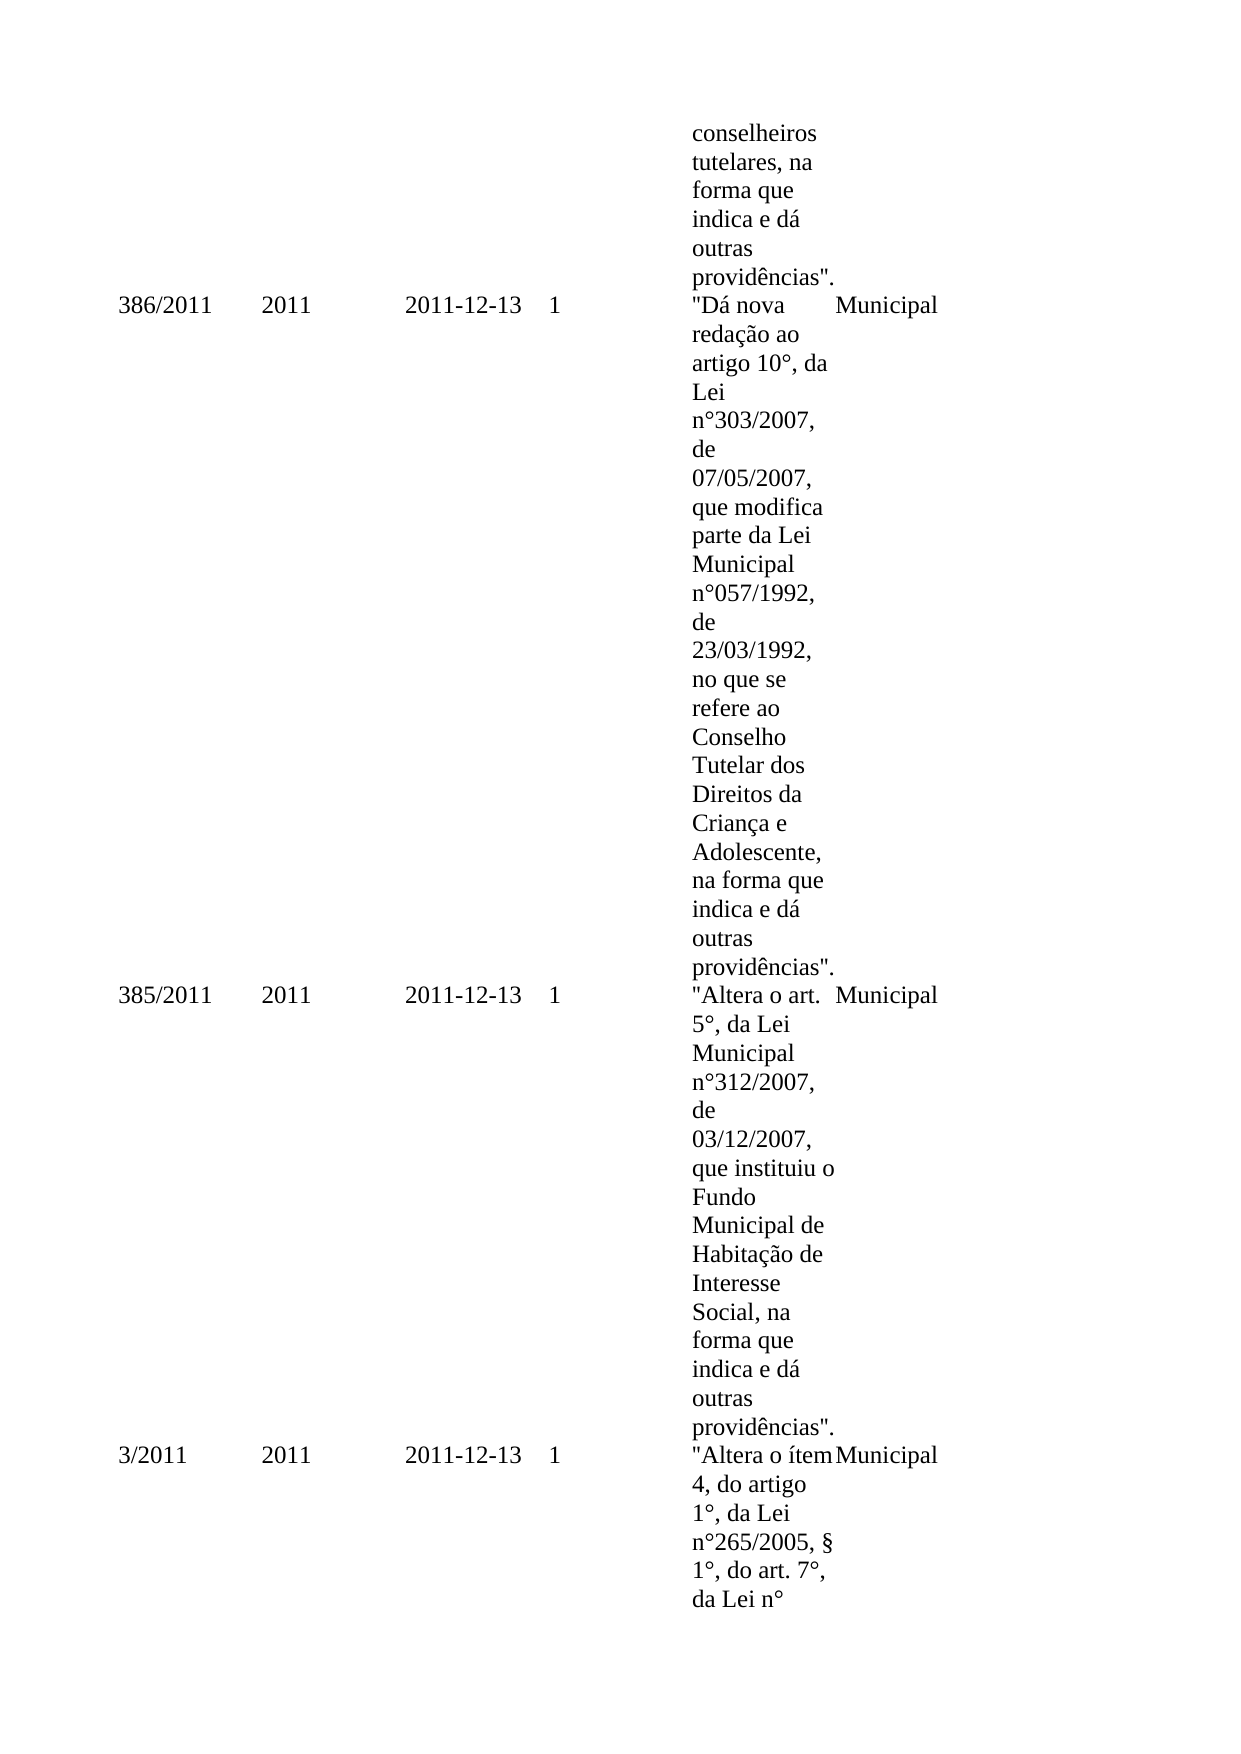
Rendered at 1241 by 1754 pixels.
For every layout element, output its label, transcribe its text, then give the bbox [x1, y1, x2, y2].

table_cell [835, 118, 979, 291]
table_cell 1 [548, 981, 692, 1441]
table_cell Municipal [835, 981, 979, 1441]
table_cell 1 [548, 291, 692, 981]
table_cell 1 [548, 1441, 692, 1613]
table_cell 2011 [261, 1441, 405, 1613]
table_cell [405, 118, 548, 291]
table_cell 3/2011 [118, 1441, 261, 1613]
table_cell Municipal [835, 1441, 979, 1613]
table_cell [979, 981, 1122, 1441]
table_cell 2011 [261, 981, 405, 1441]
table_cell ''Dá nova redação ao artigo 10°, da Lei n°303/2007, de 07/05/2007, que modifica parte da Lei Municipal n°057/1992, de 23/03/1992, no que se refere ao Conselho Tutelar dos Direitos da Criança e Adolescente, na forma que indica e dá outras providências''. [692, 291, 835, 981]
table_cell [548, 118, 692, 291]
table_cell [979, 118, 1122, 291]
table_cell [979, 1441, 1122, 1613]
table_cell Municipal [835, 291, 979, 981]
table_cell 2011 [261, 291, 405, 981]
table_cell 2011-12-13 [405, 1441, 548, 1613]
table_cell [118, 118, 261, 291]
table_cell [979, 291, 1122, 981]
table_cell 386/2011 [118, 291, 261, 981]
table_cell ''Altera o ítem 4, do artigo 1°, da Lei n°265/2005, § 1°, do art. 7°, da Lei n° [692, 1441, 835, 1613]
table_cell conselheiros tutelares, na forma que indica e dá outras providências''. [692, 118, 835, 291]
table_cell 2011-12-13 [405, 291, 548, 981]
table_cell 385/2011 [118, 981, 261, 1441]
table_cell 2011-12-13 [405, 981, 548, 1441]
table_cell [261, 118, 405, 291]
table_cell ''Altera o art. 5°, da Lei Municipal n°312/2007, de 03/12/2007, que instituiu o Fundo Municipal de Habitação de Interesse Social, na forma que indica e dá outras providências''. [692, 981, 835, 1441]
